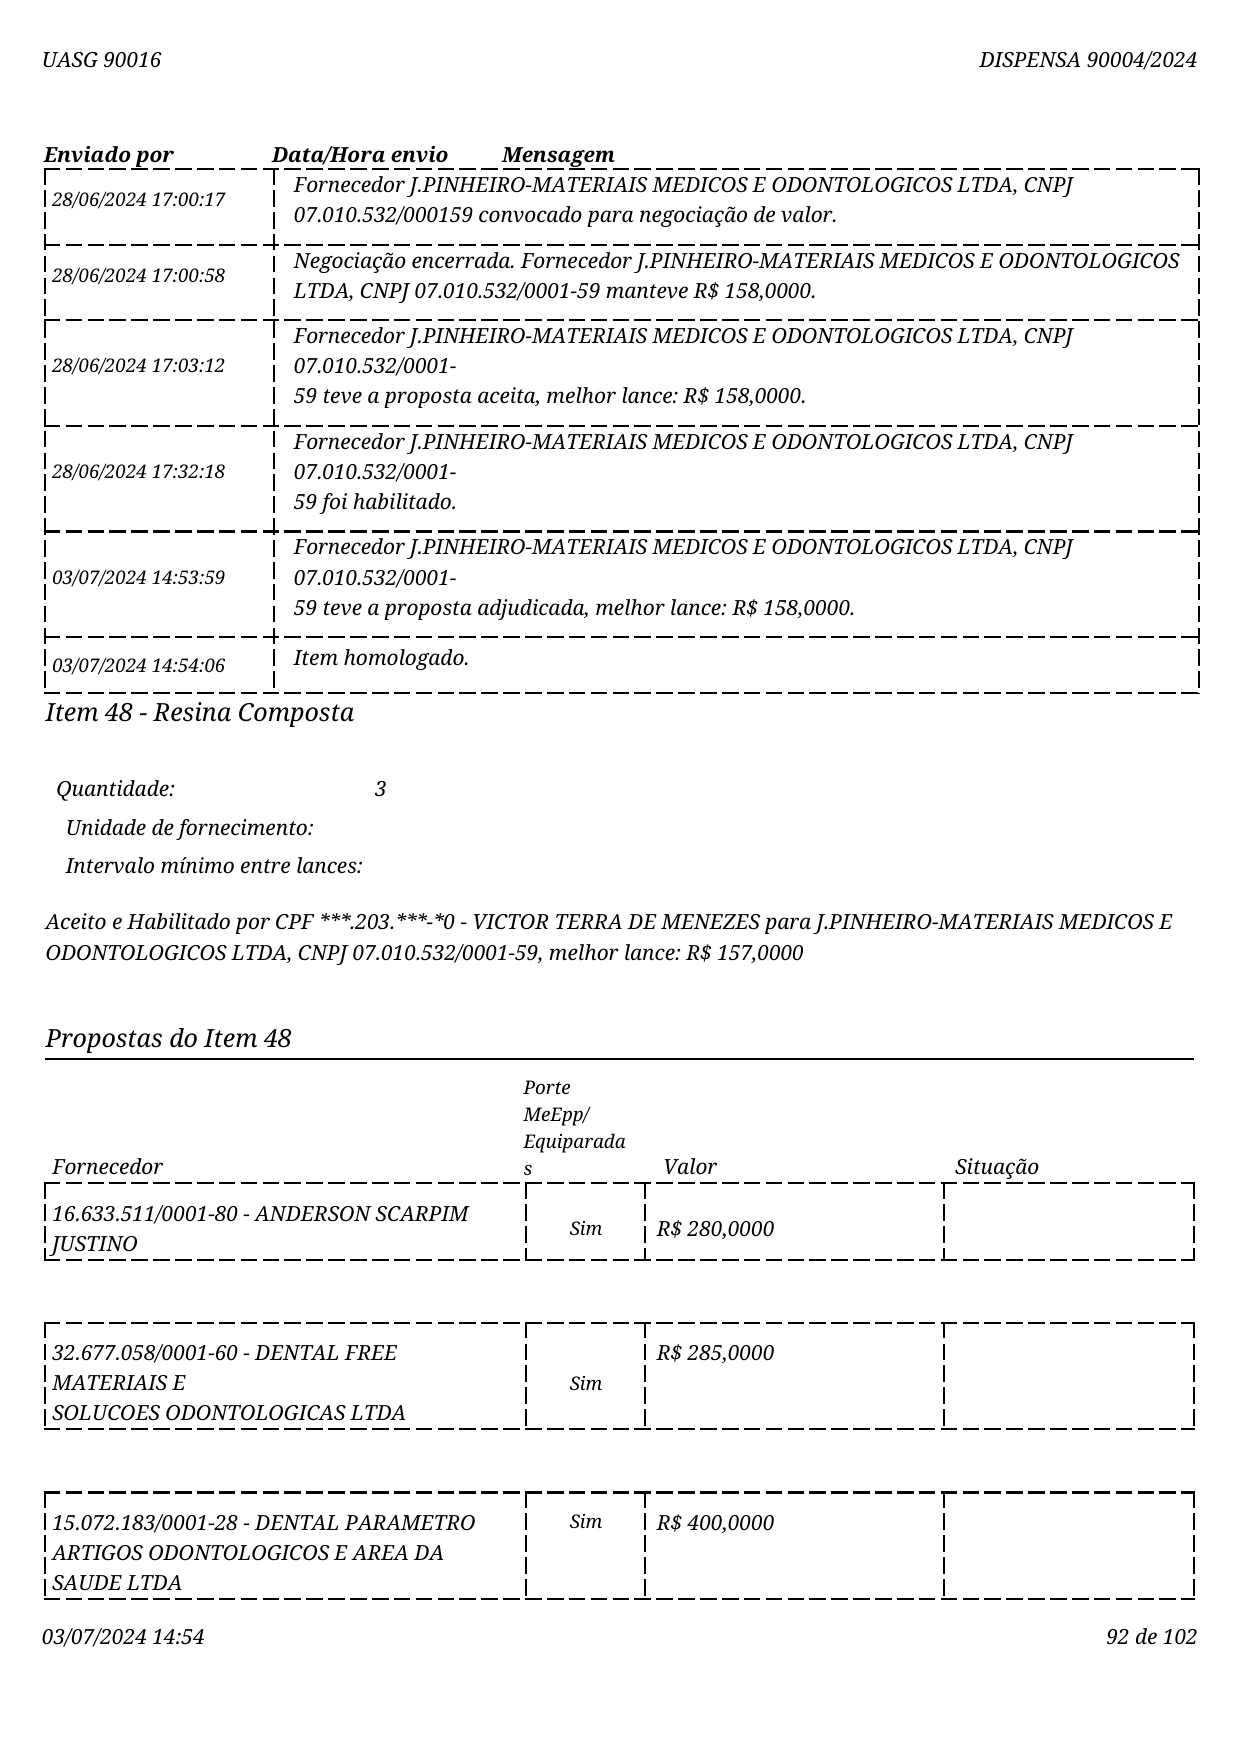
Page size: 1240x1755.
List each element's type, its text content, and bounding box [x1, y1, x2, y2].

text Propostas do Item 48 [45, 1020, 1200, 1054]
table_cell 03/07/2024 14:54:06 [45, 636, 274, 692]
text Intervalo mínimo entre lances: [66, 851, 1200, 879]
table_cell 28/06/2024 17:03:12 [45, 319, 274, 425]
table_cell [944, 1322, 1193, 1428]
table_cell R$ 400,0000 [645, 1491, 944, 1598]
text Aceito e Habilitado por CPF ***.203.***-*0 - VICTOR TERRA DE MENEZES para J.PINHEIRO-MATERIAIS MEDICOS E [45, 907, 1200, 936]
text Item 48 - Resina Composta [45, 694, 1200, 728]
table_cell [944, 1428, 1193, 1491]
table_cell [645, 1259, 944, 1322]
table_cell Sim [526, 1322, 645, 1428]
table_header Porte MeEpp/ Equiparadas [526, 1060, 645, 1182]
table_cell [944, 1491, 1193, 1598]
table_cell [1194, 1428, 1199, 1491]
table_cell 03/07/2024 14:53:59 [45, 530, 274, 636]
text Unidade de fornecimento: [66, 813, 1200, 841]
table_cell 28/06/2024 17:32:18 [45, 425, 274, 530]
table_cell Fornecedor J.PINHEIRO-MATERIAIS MEDICOS E ODONTOLOGICOS LTDA, CNPJ 07.010.532/0001- 59 foi habilitado. [274, 425, 1199, 530]
table_cell Item homologado. [274, 636, 1199, 692]
table_cell [1194, 1491, 1199, 1598]
table_cell Sim [526, 1182, 645, 1258]
table_cell [45, 1259, 526, 1322]
table_header [1194, 1058, 1199, 1182]
table_cell Negociação encerrada. Fornecedor J.PINHEIRO-MATERIAIS MEDICOS E ODONTOLOGICOS LTDA, CNPJ 07.010.532/0001-59 manteve R$ 158,0000. [274, 244, 1199, 319]
table_cell 32.677.058/0001-60 - DENTAL FREE MATERIAIS E SOLUCOES ODONTOLOGICAS LTDA [45, 1322, 526, 1428]
text Quantidade: 3 [44, 774, 1200, 803]
table_cell [1194, 1182, 1199, 1258]
table_cell [526, 1428, 645, 1491]
table_header Fornecedor [45, 1060, 526, 1182]
table_cell [1194, 1259, 1199, 1322]
table_cell Fornecedor J.PINHEIRO-MATERIAIS MEDICOS E ODONTOLOGICOS LTDA, CNPJ 07.010.532/000159 convocado para negociação de valor. [274, 168, 1199, 244]
table_cell Sim [526, 1491, 645, 1598]
table_cell 28/06/2024 17:00:58 [45, 244, 274, 319]
table_cell [526, 1259, 645, 1322]
table_cell R$ 285,0000 [645, 1322, 944, 1428]
table_cell [944, 1259, 1193, 1322]
text ODONTOLOGICOS LTDA, CNPJ 07.010.532/0001-59, melhor lance: R$ 157,0000 [45, 938, 1200, 966]
table_cell Fornecedor J.PINHEIRO-MATERIAIS MEDICOS E ODONTOLOGICOS LTDA, CNPJ 07.010.532/0001- 59 teve a proposta adjudicada, melhor lance: R$ 158,0000. [274, 530, 1199, 636]
table_cell 28/06/2024 17:00:17 [45, 168, 274, 244]
table_cell 16.633.511/0001-80 - ANDERSON SCARPIM JUSTINO [45, 1182, 526, 1258]
table_cell [645, 1428, 944, 1491]
table_cell [1194, 1322, 1199, 1428]
table_cell [944, 1182, 1193, 1258]
table_header Valor [645, 1060, 944, 1182]
table_header Situação [944, 1060, 1193, 1182]
table_cell R$ 280,0000 [645, 1182, 944, 1258]
table_cell Fornecedor J.PINHEIRO-MATERIAIS MEDICOS E ODONTOLOGICOS LTDA, CNPJ 07.010.532/0001- 59 teve a proposta aceita, melhor lance: R$ 158,0000. [274, 319, 1199, 425]
table_cell 15.072.183/0001-28 - DENTAL PARAMETRO ARTIGOS ODONTOLOGICOS E AREA DA SAUDE LTDA [45, 1491, 526, 1598]
table_cell [45, 1428, 526, 1491]
